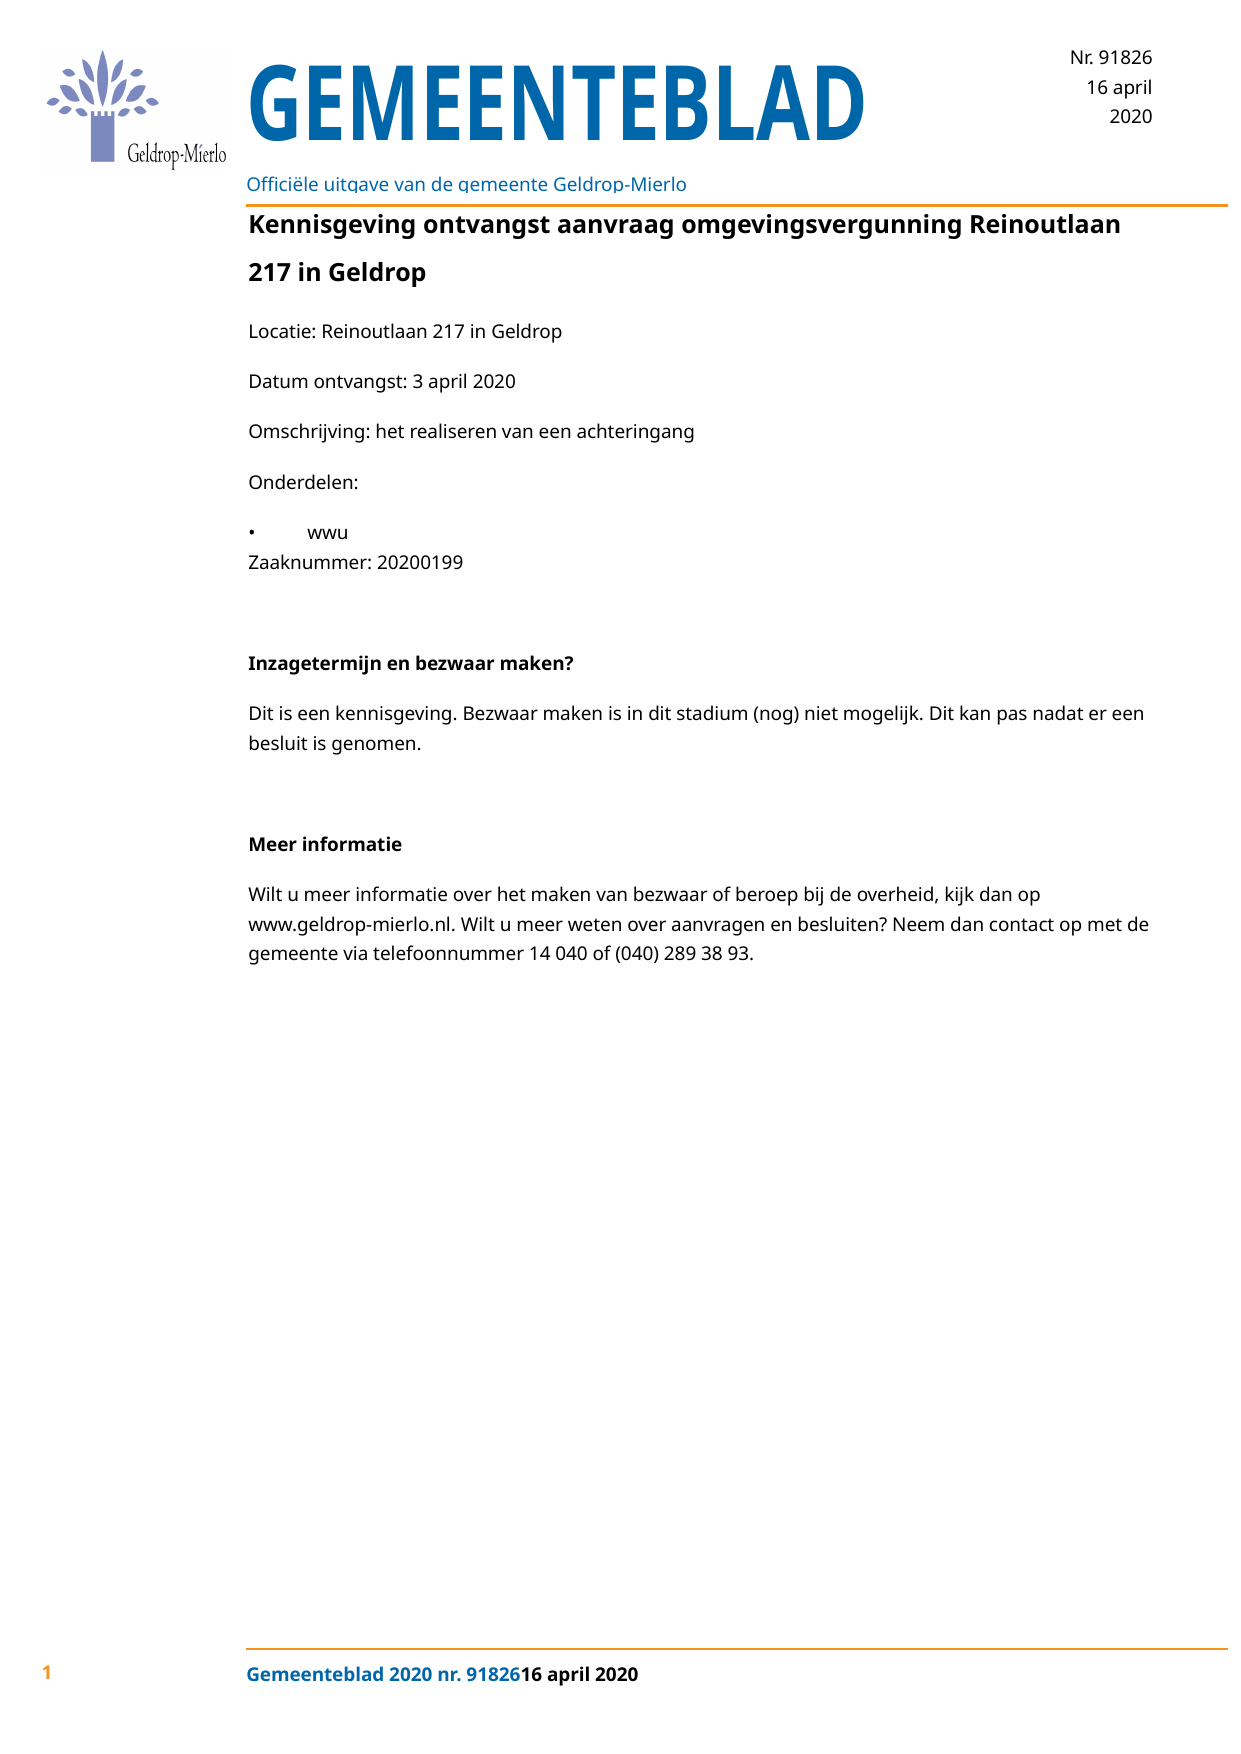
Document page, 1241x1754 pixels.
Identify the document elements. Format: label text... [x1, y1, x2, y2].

text Kennisgeving ontvangst aanvraag omgevingsvergunning Reinoutlaan 217 in Geldrop [248, 207, 1152, 288]
list wwu [248, 519, 1152, 545]
text Dit is een kennisgeving. Bezwaar maken is in dit stadium (nog) niet mogelijk. Dit kan pas nadat er een besluit is genomen. [248, 700, 1152, 756]
text Omschrijving: het realiseren van een achteringang [248, 419, 1152, 444]
text Locatie: Reinoutlaan 217 in Geldrop [248, 318, 1152, 344]
text Zaaknummer: 20200199 [248, 549, 1152, 575]
text Inzagetermijn en bezwaar maken? [248, 650, 1152, 676]
picture [41, 47, 231, 172]
text Datum ontvangst: 3 april 2020 [248, 368, 1152, 394]
text Wilt u meer informatie over het maken van bezwaar of beroep bij de overheid, kijk dan op www.geldrop-mierlo.nl. Wilt u meer weten over aanvragen en besluiten? Neem dan contact op met de gemeente via telefoonnummer 14 040 of (040) 289 38 93. [248, 881, 1152, 966]
text Onderdelen: [248, 469, 1152, 495]
text Meer informatie [248, 831, 1152, 857]
